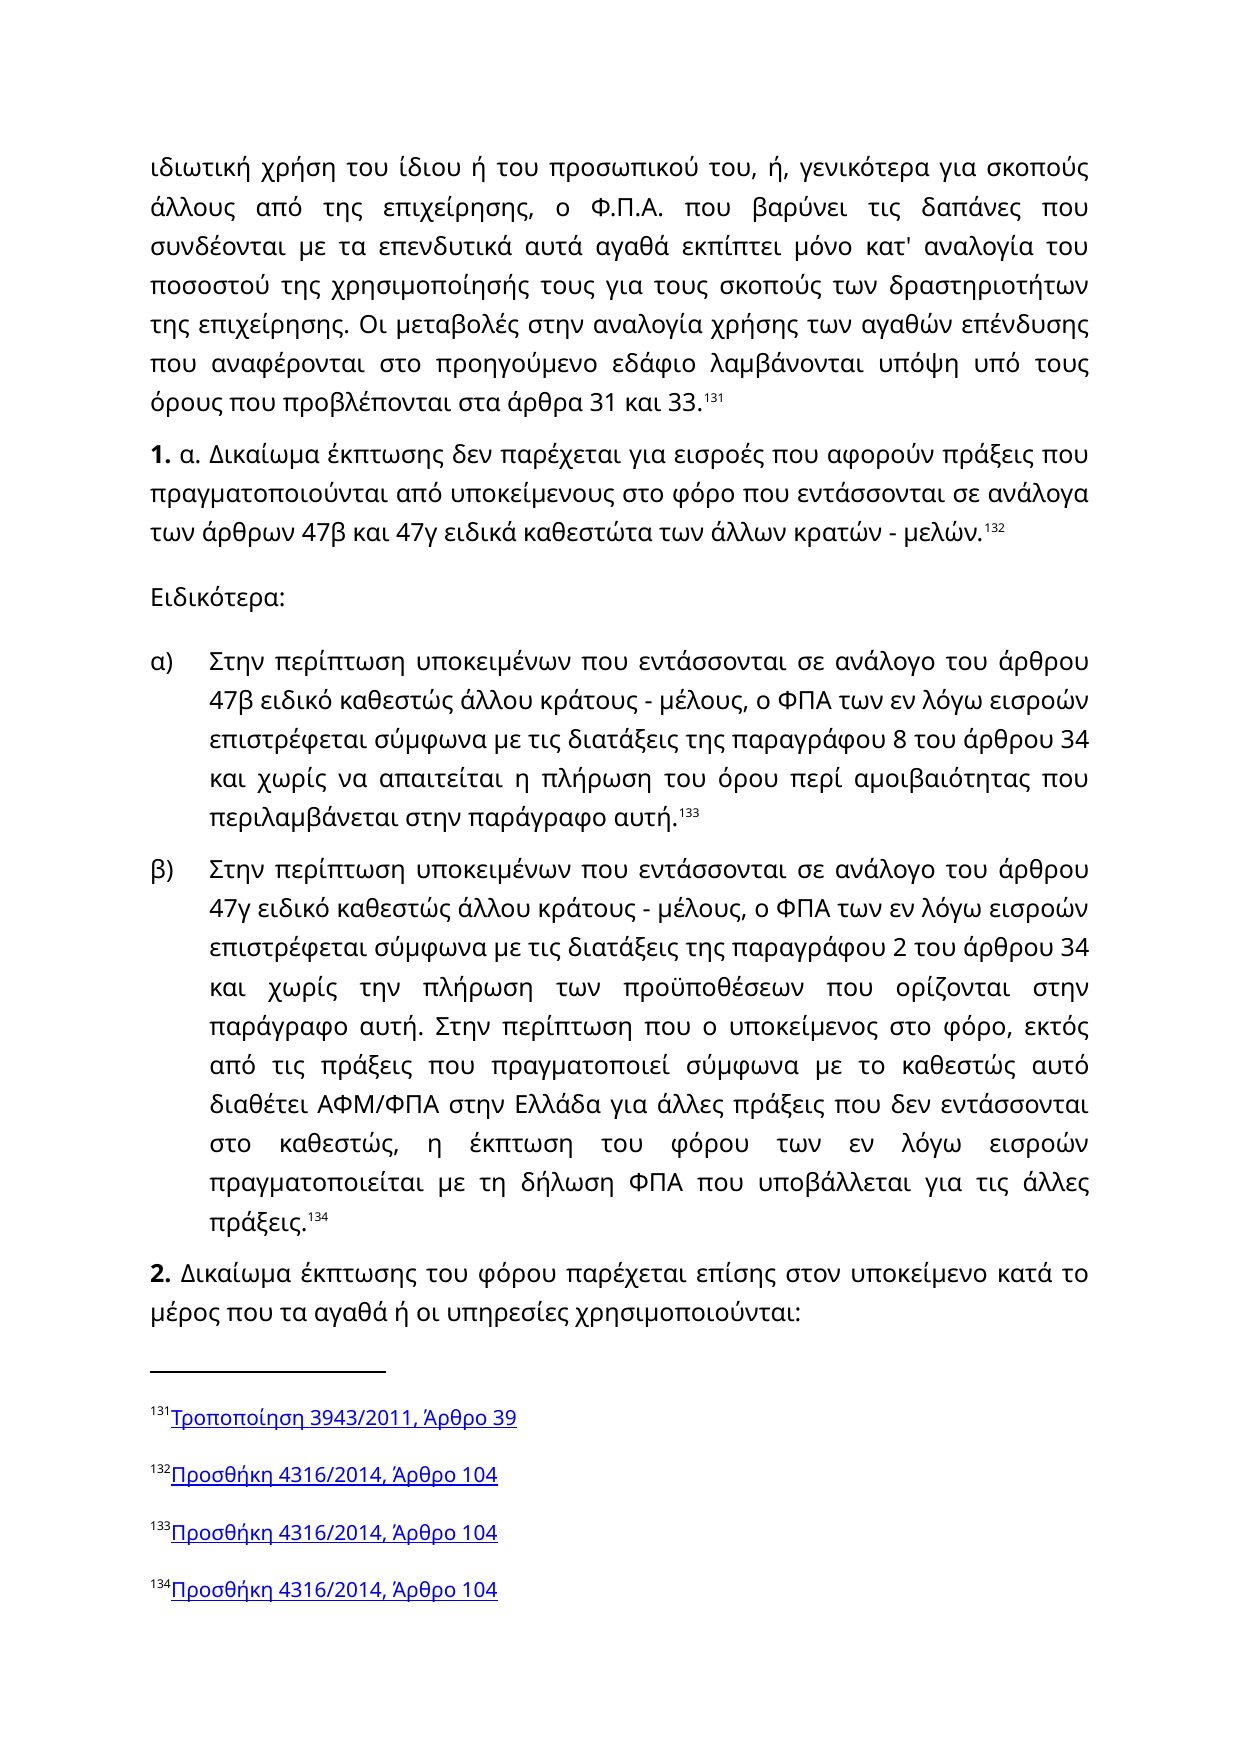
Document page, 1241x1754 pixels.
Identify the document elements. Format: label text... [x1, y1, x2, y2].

text Τροποποίηση 3943/2011, Άρθρο 39 [150, 1403, 1090, 1431]
text Προσθήκη 4316/2014, Άρθρο 104 [150, 1518, 1090, 1546]
text Ειδικότερα: [150, 579, 1090, 613]
list α) Στην περίπτωση υποκειμένων που εντάσσονται σε ανάλογο του άρθρου 47β ειδικό καθεστώς άλλου κράτους - μέλους, ο ΦΠΑ των εν λόγω εισροών επιστρέφεται σύμφωνα με τις διατάξεις της παραγράφου 8 του άρθρου 34 και χωρίς να απαιτείται η πλήρωση του όρου περί αμοιβαιότητας που περιλαμβάνεται στην παράγραφο αυτή. [150, 643, 1090, 834]
list β) Στην περίπτωση υποκειμένων που εντάσσονται σε ανάλογο του άρθρου 47γ ειδικό καθεστώς άλλου κράτους - μέλους, ο ΦΠΑ των εν λόγω εισροών επιστρέφεται σύμφωνα με τις διατάξεις της παραγράφου 2 του άρθρου 34 και χωρίς την πλήρωση των προϋποθέσεων που ορίζονται στην παράγραφο αυτή. Στην περίπτωση που ο υποκείμενος στο φόρο, εκτός από τις πράξεις που πραγματοποιεί σύμφωνα με το καθεστώς αυτό διαθέτει ΑΦΜ/ΦΠΑ στην Ελλάδα για άλλες πράξεις που δεν εντάσσονται στο καθεστώς, η έκπτωση του φόρου των εν λόγω εισροών πραγματοποιείται με τη δήλωση ΦΠΑ που υποβάλλεται για τις άλλες πράξεις. [150, 852, 1090, 1238]
text Προσθήκη 4316/2014, Άρθρο 104 [150, 1576, 1090, 1604]
text 2. Δικαίωμα έκπτωσης του φόρου παρέχεται επίσης στον υποκείμενο κατά το μέρος που τα αγαθά ή οι υπηρεσίες χρησιμοποιούνται: [150, 1256, 1090, 1329]
text 1. α. Δικαίωμα έκπτωσης δεν παρέχεται για εισροές που αφορούν πράξεις που πραγματοποιούνται από υποκείμενους στο φόρο που εντάσσονται σε ανάλογα των άρθρων 47β και 47γ ειδικά καθεστώτα των άλλων κρατών - μελών. [150, 437, 1090, 549]
text ιδιωτική χρήση του ίδιου ή του προσωπικού του, ή, γενικότερα για σκοπούς άλλους από της επιχείρησης, ο Φ.Π.Α. που βαρύνει τις δαπάνες που συνδέονται με τα επενδυτικά αυτά αγαθά εκπίπτει μόνο κατ' αναλογία του ποσοστού της χρησιμοποίησής τους για τους σκοπούς των δραστηριοτήτων της επιχείρησης. Οι μεταβολές στην αναλογία χρήσης των αγαθών επένδυσης που αναφέρονται στο προηγούμενο εδάφιο λαμβάνονται υπόψη υπό τους όρους που προβλέπονται στα άρθρα 31 και 33. [150, 150, 1090, 419]
text Προσθήκη 4316/2014, Άρθρο 104 [150, 1460, 1090, 1489]
